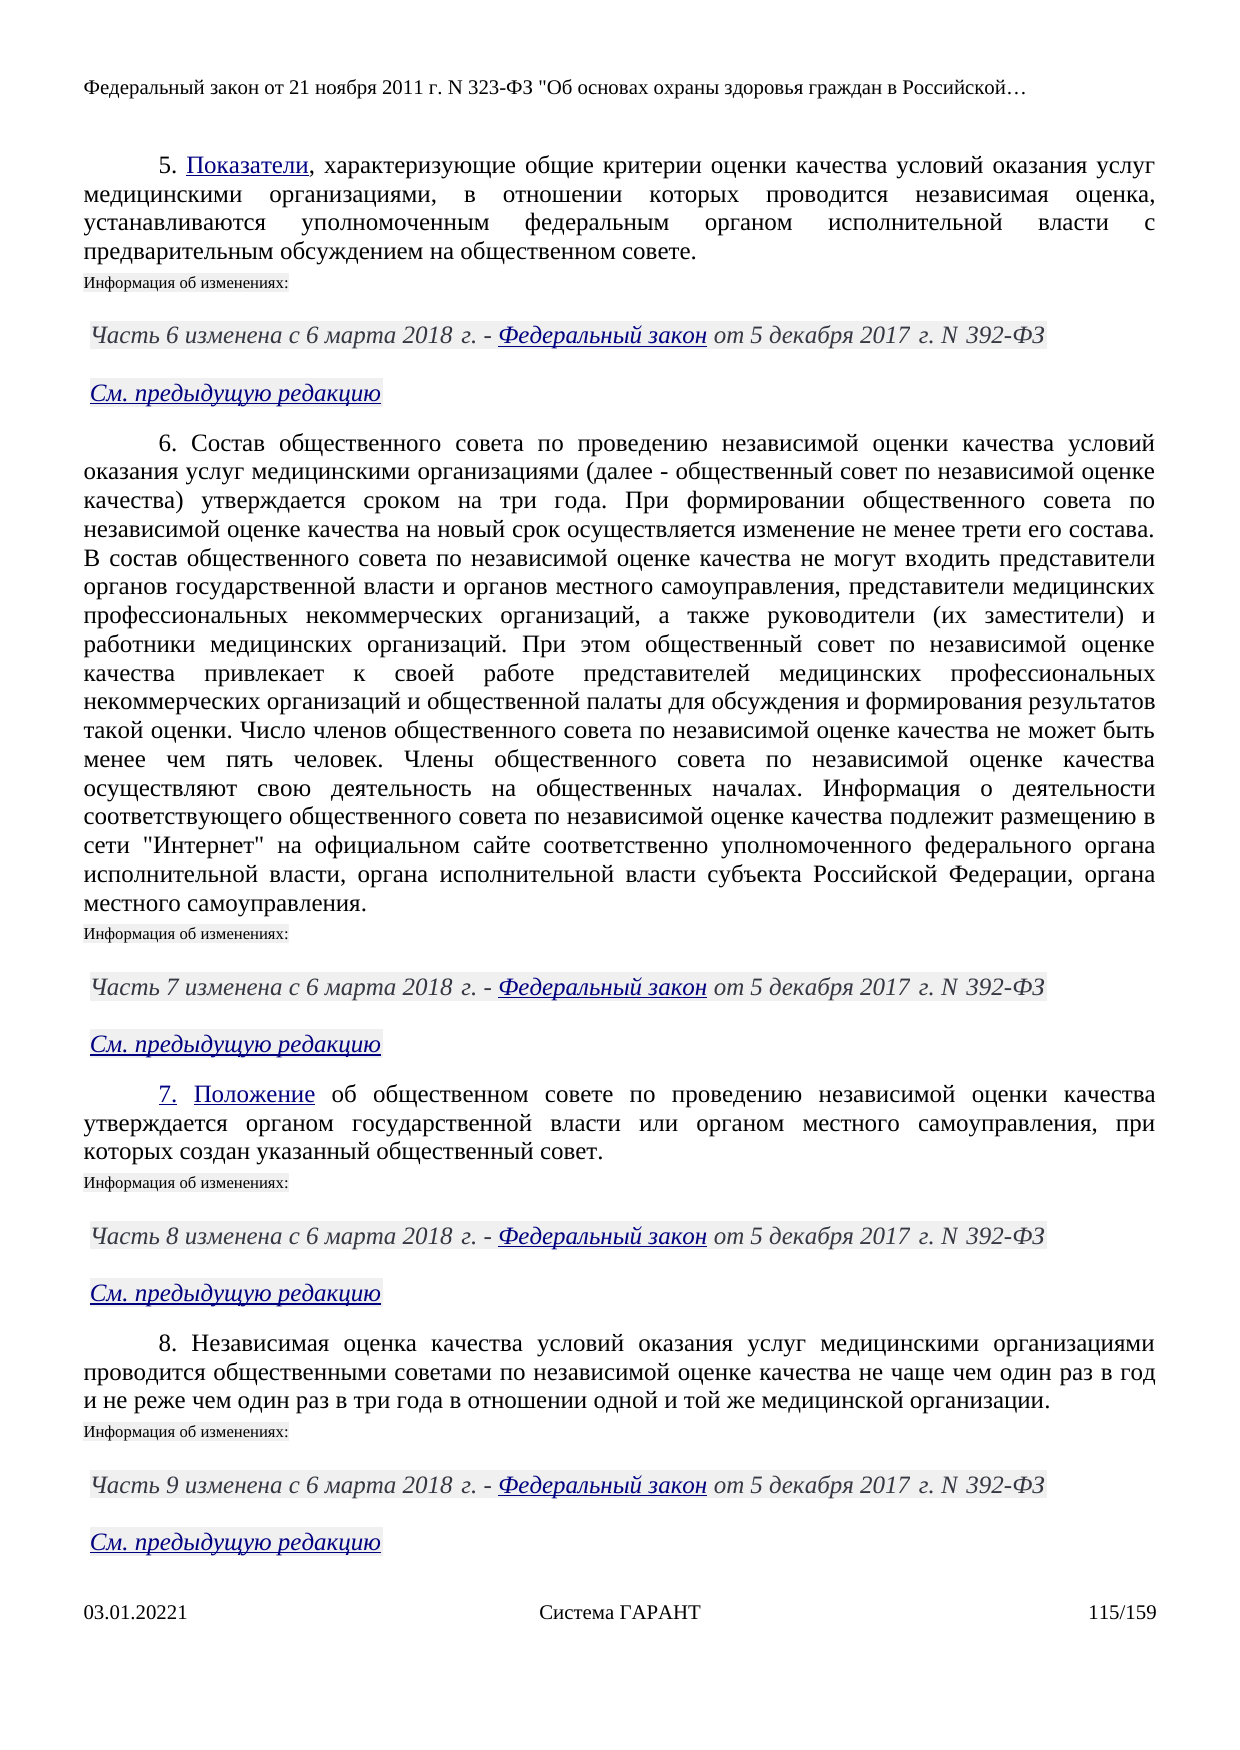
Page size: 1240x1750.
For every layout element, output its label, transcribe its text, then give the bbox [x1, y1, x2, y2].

text Информация об изменениях: [83, 924, 1156, 943]
text 7. Положение об общественном совете по проведению независимой оценки качества утверждается органом государственной власти или органом местного самоуправления, при которых создан указанный общественный совет. [83, 1079, 1156, 1165]
text См. предыдущую редакцию [83, 1029, 1156, 1058]
text Информация об изменениях: [83, 1173, 1156, 1192]
text См. предыдущую редакцию [83, 1527, 1156, 1556]
text Информация об изменениях: [83, 273, 1156, 292]
text См. предыдущую редакцию [83, 378, 1156, 407]
text Информация об изменениях: [83, 1422, 1156, 1441]
text Часть 8 изменена с 6 марта 2018 г. - Федеральный закон от 5 декабря 2017 г. N 392-ФЗ [83, 1221, 1156, 1249]
text 6. Состав общественного совета по проведению независимой оценки качества условий оказания услуг медицинскими организациями (далее - общественный совет по независимой оценке качества) утверждается сроком на три года. При формировании общественного совета по независимой оценке качества на новый срок осуществляется изменение не менее трети его состава. В состав общественного совета по независимой оценке качества не могут входить представители органов государственной власти и органов местного самоуправления, представители медицинских профессиональных некоммерческих организаций, а также руководители (их заместители) и работники медицинских организаций. При этом общественный совет по независимой оценке качества привлекает к своей работе представителей медицинских профессиональных некоммерческих организаций и общественной палаты для обсуждения и формирования результатов такой оценки. Число членов общественного совета по независимой оценке качества не может быть менее чем пять человек. Члены общественного совета по независимой оценке качества осуществляют свою деятельность на общественных началах. Информация о деятельности соответствующего общественного совета по независимой оценке качества подлежит размещению в сети "Интернет" на официальном сайте соответственно уполномоченного федерального органа исполнительной власти, органа исполнительной власти субъекта Российской Федерации, органа местного самоуправления. [83, 428, 1156, 916]
text Часть 6 изменена с 6 марта 2018 г. - Федеральный закон от 5 декабря 2017 г. N 392-ФЗ [83, 321, 1156, 349]
text 5. Показатели, характеризующие общие критерии оценки качества условий оказания услуг медицинскими организациями, в отношении которых проводится независимая оценка, устанавливаются уполномоченным федеральным органом исполнительной власти с предварительным обсуждением на общественном совете. [83, 150, 1156, 265]
text 8. Независимая оценка качества условий оказания услуг медицинскими организациями проводится общественными советами по независимой оценке качества не чаще чем один раз в год и не реже чем один раз в три года в отношении одной и той же медицинской организации. [83, 1328, 1156, 1414]
text См. предыдущую редакцию [83, 1278, 1156, 1307]
text Часть 7 изменена с 6 марта 2018 г. - Федеральный закон от 5 декабря 2017 г. N 392-ФЗ [83, 972, 1156, 1001]
text Часть 9 изменена с 6 марта 2018 г. - Федеральный закон от 5 декабря 2017 г. N 392-ФЗ [83, 1470, 1156, 1498]
